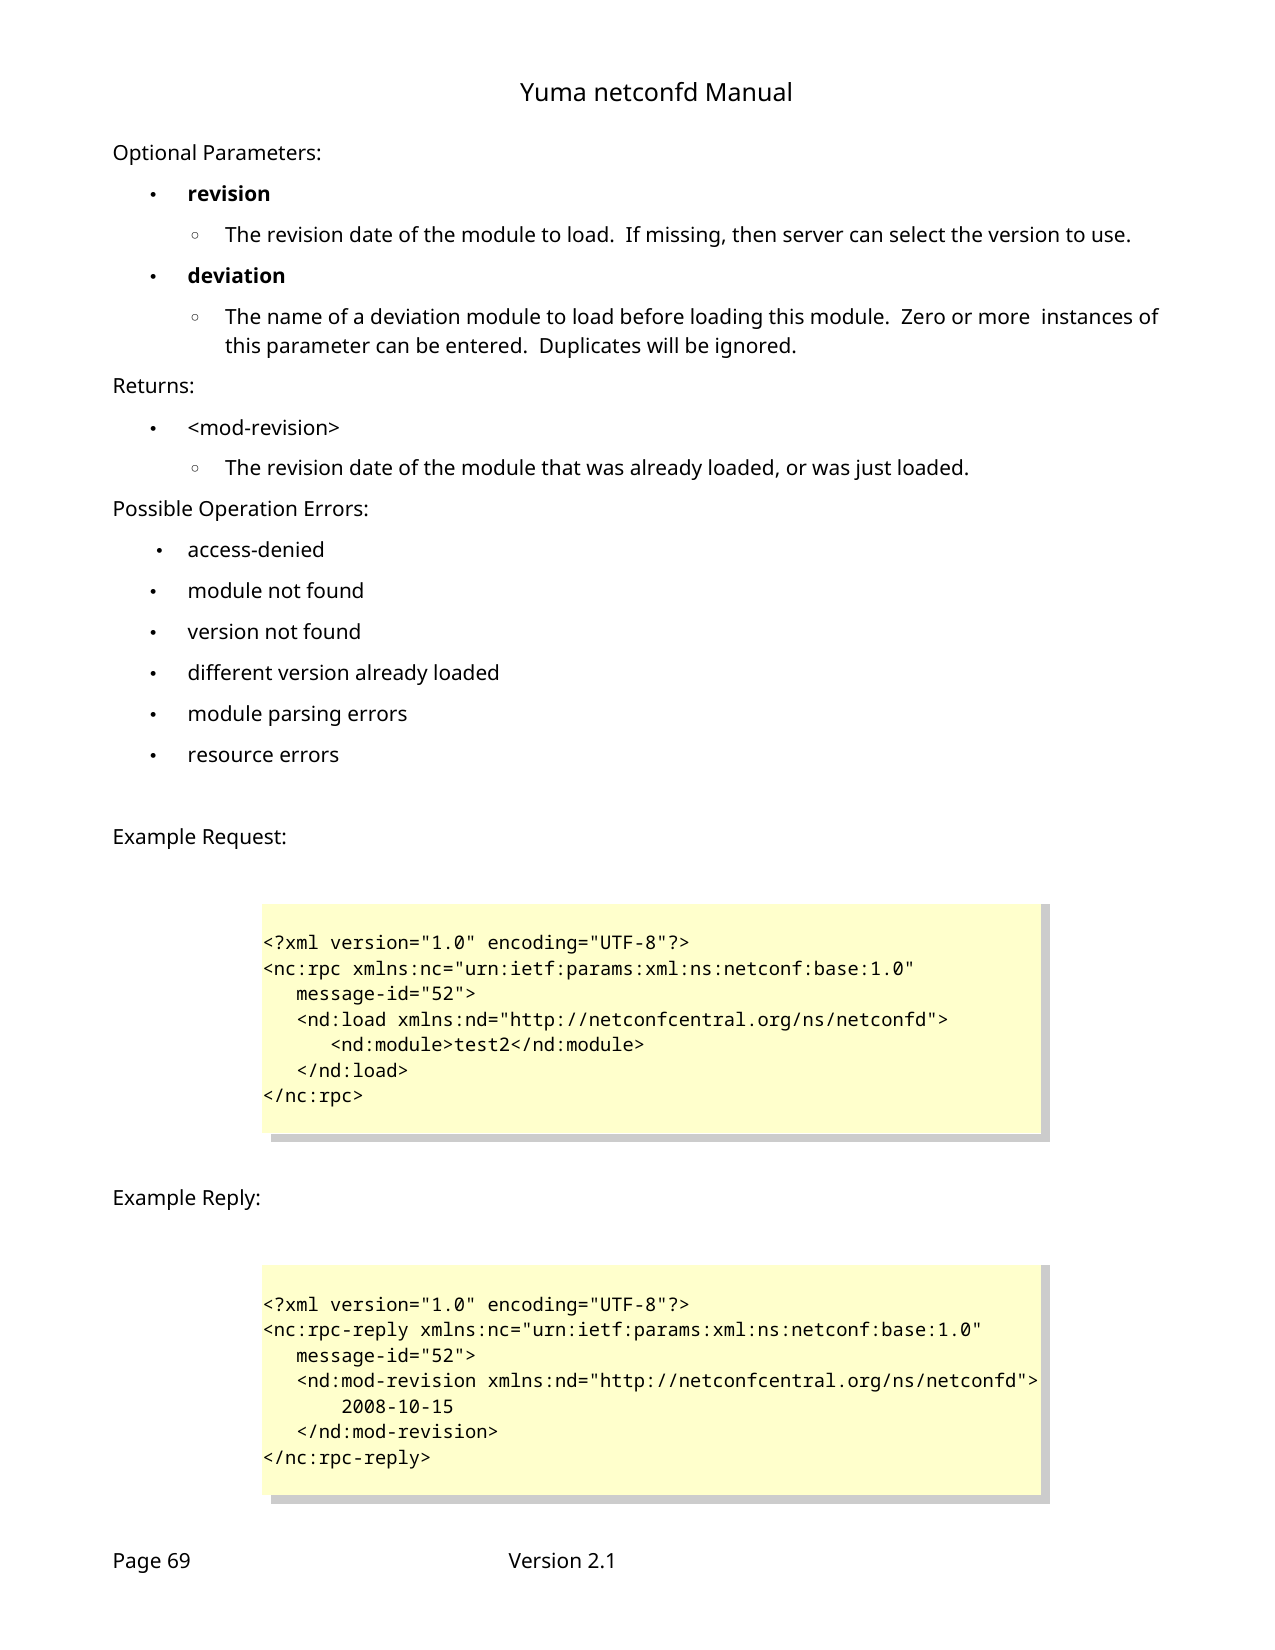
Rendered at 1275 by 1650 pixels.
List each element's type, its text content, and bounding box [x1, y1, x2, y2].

text <nc:rpc xmlns:nc="urn:ietf:params:xml:ns:netconf:base:1.0" [262, 955, 1041, 980]
text </nc:rpc> [262, 1082, 1041, 1108]
text </nc:rpc-reply> [262, 1444, 1041, 1469]
text <nd:load xmlns:nd="http://netconfcentral.org/ns/netconfd"> [262, 1006, 1041, 1031]
list module parsing errors [150, 699, 1200, 728]
list module not found [150, 576, 1200, 605]
text <?xml version="1.0" encoding="UTF-8"?> [262, 929, 1041, 955]
list different version already loaded [150, 658, 1200, 687]
text <?xml version="1.0" encoding="UTF-8"?> [262, 1291, 1041, 1316]
text 2008-10-15 [262, 1393, 1041, 1418]
text <nd:module>test2</nd:module> [262, 1031, 1041, 1057]
list <mod-revision> [150, 413, 1200, 441]
list revision [150, 179, 1200, 208]
text Example Request: [112, 822, 1200, 850]
text Returns: [112, 372, 1200, 400]
list The revision date of the module to load. If missing, then server can select the version to use. [187, 220, 1200, 249]
text message-id="52"> [262, 1342, 1041, 1367]
list version not found [150, 617, 1200, 646]
text </nd:load> [262, 1057, 1041, 1082]
list The revision date of the module that was already loaded, or was just loaded. [187, 453, 1200, 482]
text Optional Parameters: [112, 138, 1200, 167]
text Possible Operation Errors: [112, 494, 1200, 523]
text message-id="52"> [262, 980, 1041, 1006]
text <nd:mod-revision xmlns:nd="http://netconfcentral.org/ns/netconfd"> [262, 1367, 1041, 1393]
list The name of a deviation module to load before loading this module. Zero or more instances of this parameter can be entered. Duplicates will be ignored. [187, 302, 1200, 359]
text Example Reply: [112, 1183, 1200, 1212]
text <nc:rpc-reply xmlns:nc="urn:ietf:params:xml:ns:netconf:base:1.0" [262, 1316, 1041, 1342]
list deviation [150, 261, 1200, 290]
list resource errors [150, 740, 1200, 768]
list access-denied [156, 535, 1200, 564]
text </nd:mod-revision> [262, 1418, 1041, 1444]
